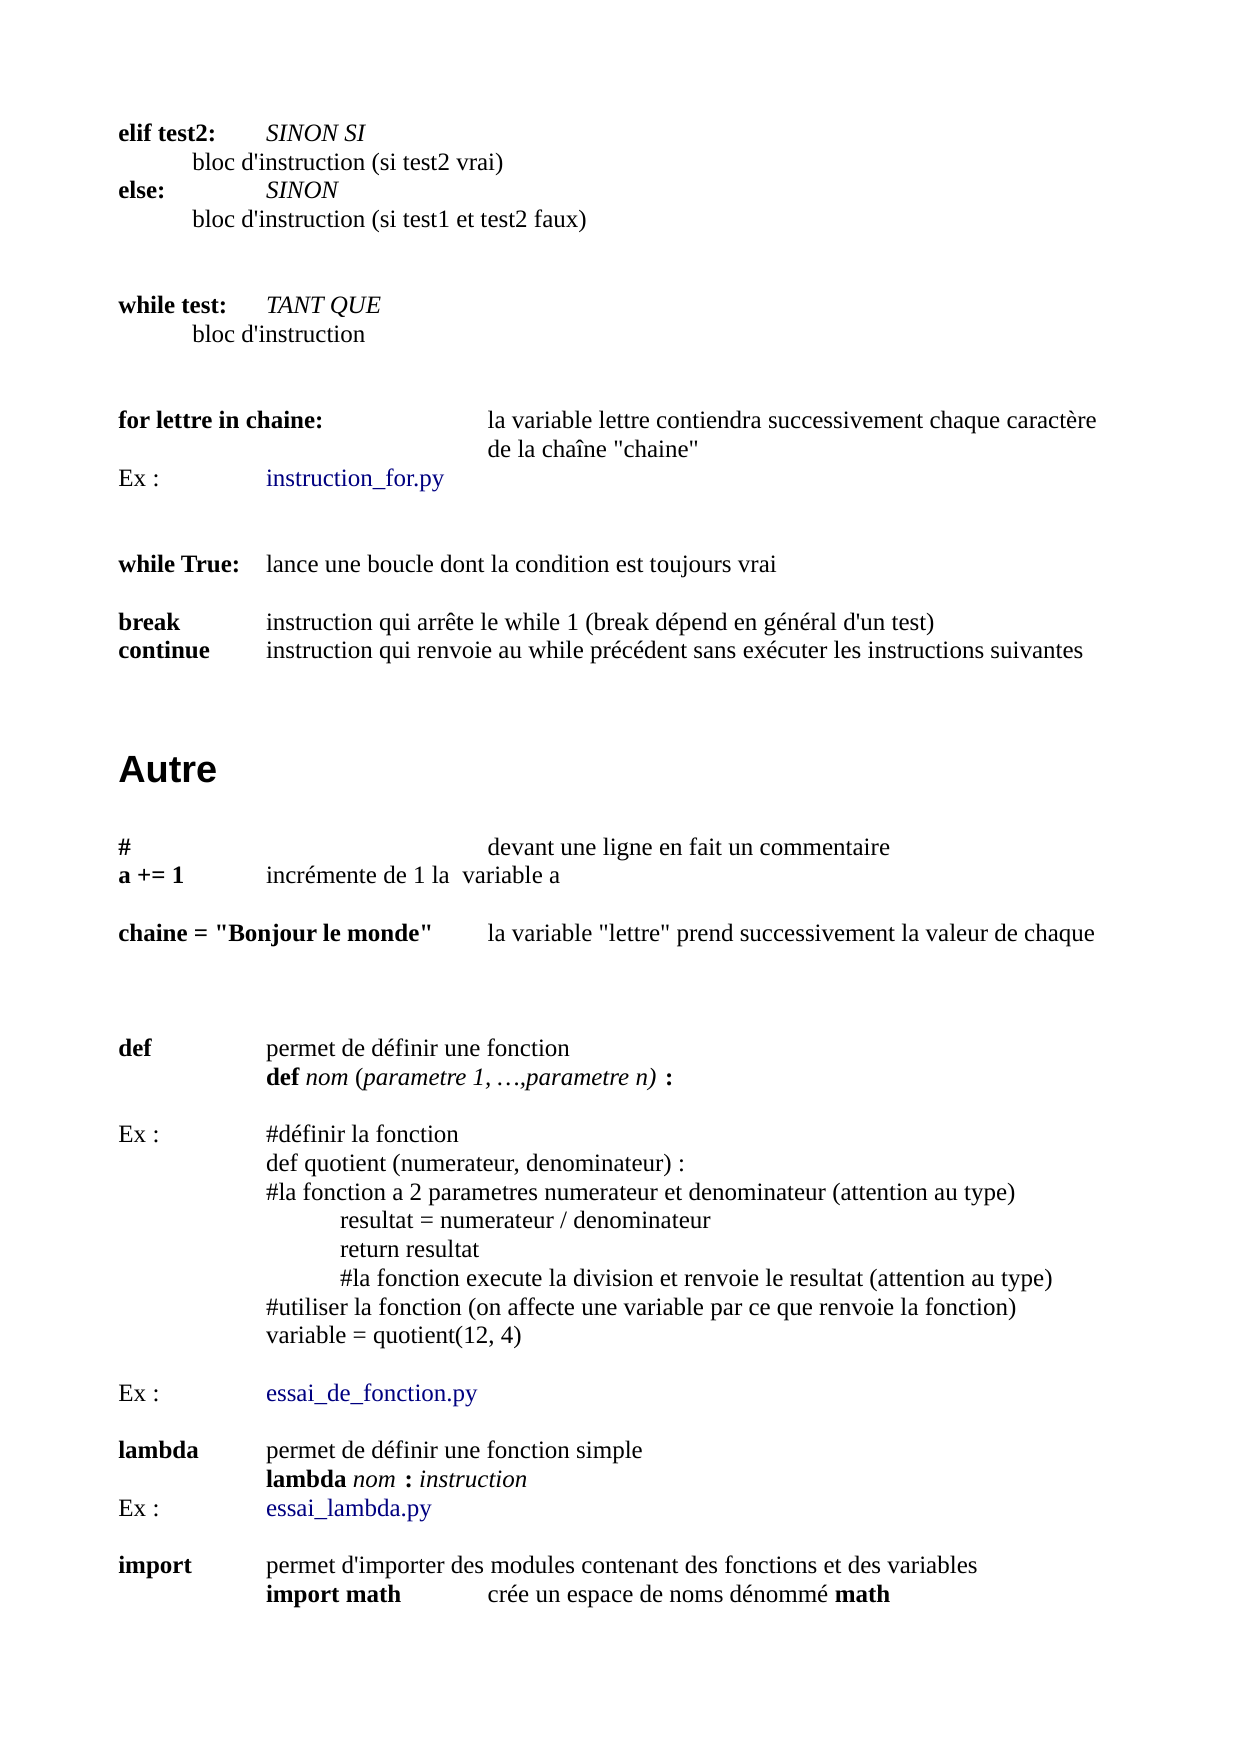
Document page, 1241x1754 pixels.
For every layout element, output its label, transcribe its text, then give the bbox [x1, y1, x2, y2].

text bloc d'instruction (si test1 et test2 faux) [118, 204, 1122, 233]
text continue instruction qui renvoie au while précédent sans exécuter les instructions suivantes [118, 636, 1122, 664]
text elif test2: SINON SI [118, 118, 1122, 147]
text #la fonction a 2 parametres numerateur et denominateur (attention au type) [118, 1177, 1122, 1206]
text break instruction qui arrête le while 1 (break dépend en général d'un test) [118, 607, 1122, 636]
text variable = quotient(12, 4) [118, 1321, 1122, 1349]
text lambda nom : instruction [118, 1464, 1122, 1493]
text def quotient (numerateur, denominateur) : [118, 1148, 1122, 1177]
text # devant une ligne en fait un commentaire [118, 832, 1122, 861]
text return resultat [118, 1234, 1122, 1263]
text def nom (parametre 1, …,parametre n) : [118, 1062, 1122, 1091]
text import permet d'importer des modules contenant des fonctions et des variables [118, 1551, 1122, 1579]
text while test: TANT QUE [118, 291, 1122, 319]
text else: SINON [118, 176, 1122, 204]
text def permet de définir une fonction [118, 1033, 1122, 1062]
text while True: lance une boucle dont la condition est toujours vrai [118, 549, 1122, 578]
text Ex : essai_lambda.py [118, 1493, 1122, 1522]
text resultat = numerateur / denominateur [118, 1206, 1122, 1234]
text bloc d'instruction [118, 319, 1122, 348]
text #la fonction execute la division et renvoie le resultat (attention au type) [118, 1263, 1122, 1292]
text Ex : #définir la fonction [118, 1119, 1122, 1148]
subtitle Autre [118, 747, 1122, 791]
text a += 1 incrémente de 1 la variable a [118, 861, 1122, 889]
text for lettre in chaine: la variable lettre contiendra successivement chaque caractère de la chaîne "chaine" [118, 406, 1122, 463]
text lambda permet de définir une fonction simple [118, 1436, 1122, 1464]
text chaine = "Bonjour le monde" la variable "lettre" prend successivement la valeur de chaque [118, 918, 1122, 947]
text #utiliser la fonction (on affecte une variable par ce que renvoie la fonction) [118, 1292, 1122, 1321]
text import math crée un espace de noms dénommé math [118, 1579, 1122, 1608]
text bloc d'instruction (si test2 vrai) [118, 147, 1122, 176]
text Ex : instruction_for.py [118, 463, 1122, 492]
text Ex : essai_de_fonction.py [118, 1378, 1122, 1407]
